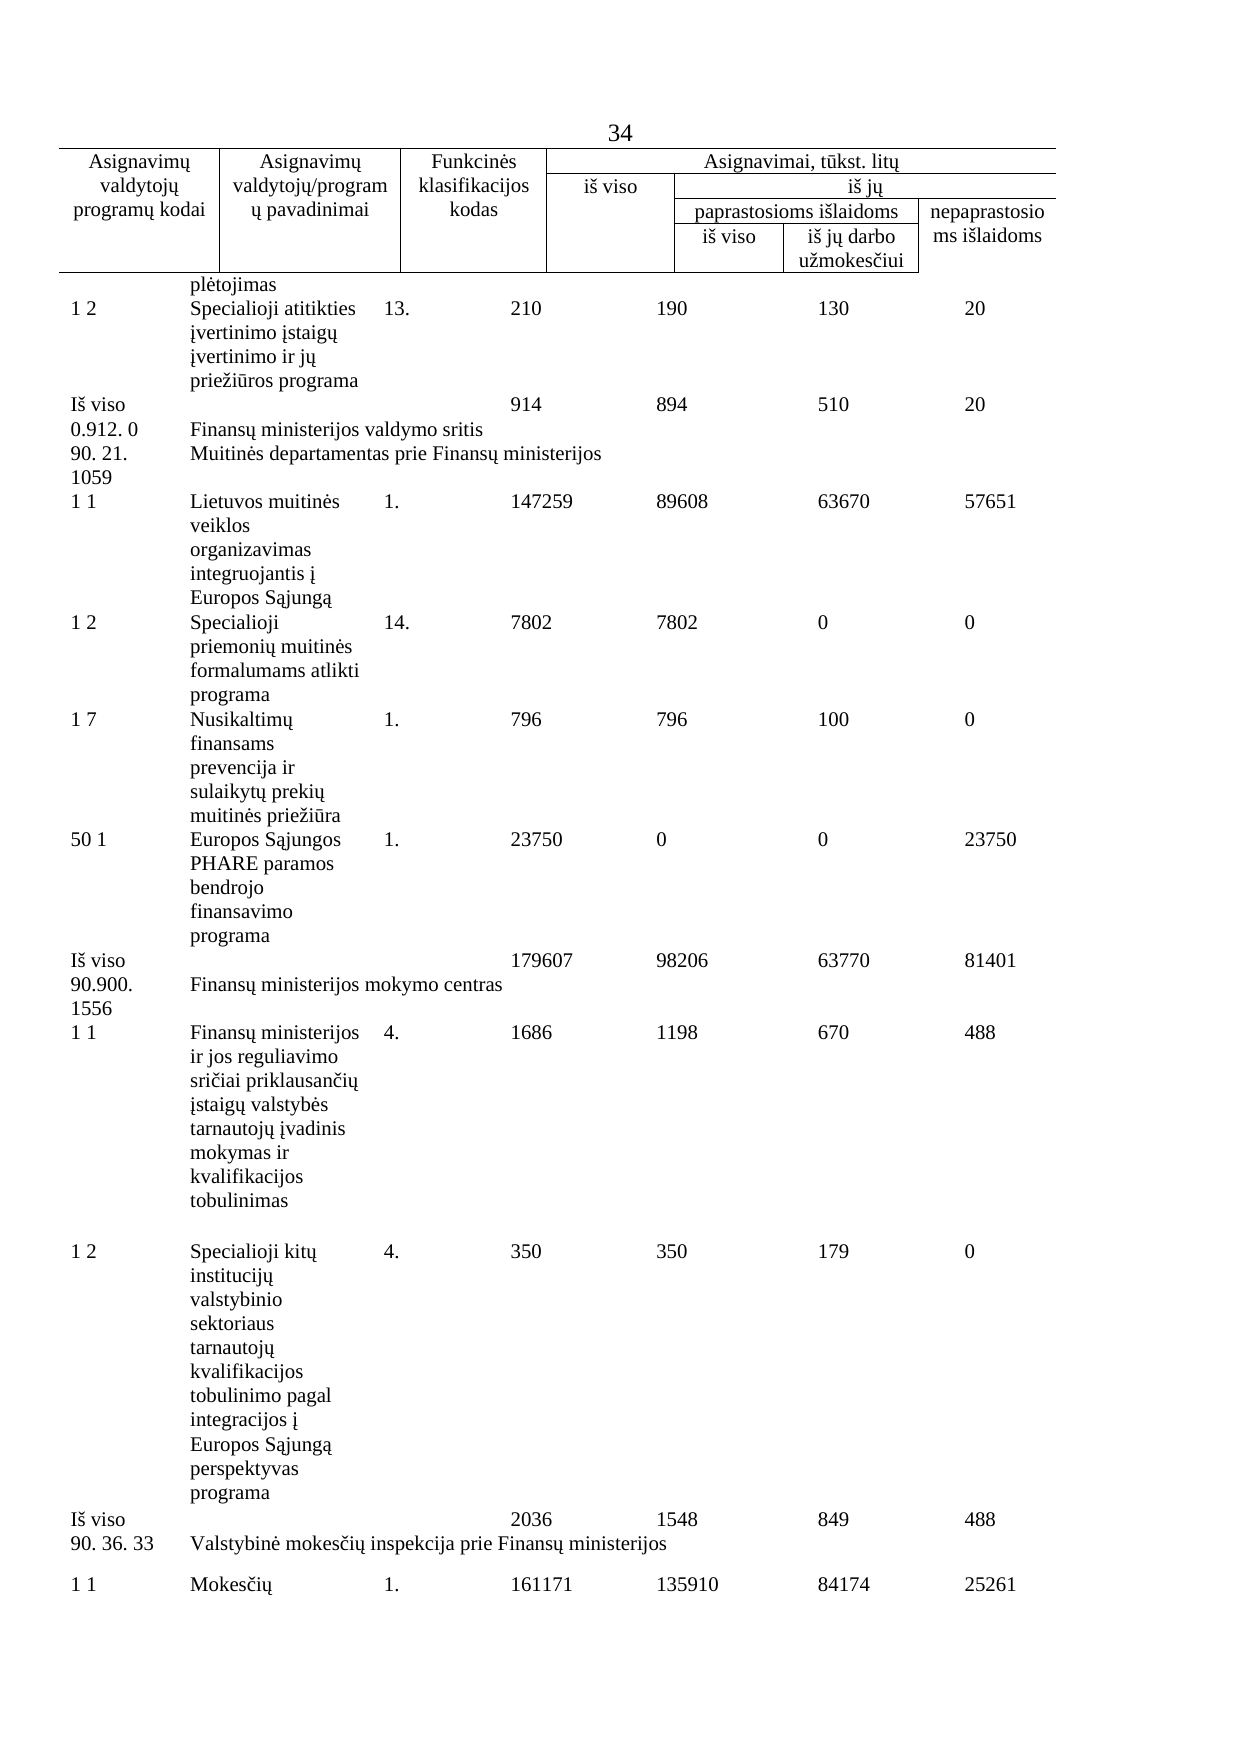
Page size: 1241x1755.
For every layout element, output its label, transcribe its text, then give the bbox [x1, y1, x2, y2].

table_cell [1056, 1020, 1063, 1239]
table_cell 1 2 [59, 1239, 179, 1507]
table_cell [1056, 393, 1063, 416]
table_cell 0 [645, 827, 806, 947]
table_cell 90. 36. 33 [59, 1531, 179, 1572]
table_header Asignavimų valdytojų/programų pavadinimai [220, 149, 400, 272]
table_cell 0 [953, 1239, 1056, 1507]
table_cell 1 7 [59, 707, 179, 827]
table_cell nepaprastosioms išlaidoms [919, 199, 1056, 272]
table_cell 100 [806, 707, 953, 827]
table_cell 7802 [499, 610, 645, 707]
table_cell 488 [953, 1507, 1056, 1531]
table_cell 161171 [499, 1573, 645, 1606]
table_cell 350 [645, 1239, 806, 1507]
table_cell 796 [499, 707, 645, 827]
table_cell 488 [953, 1020, 1056, 1239]
table_cell 1 2 [59, 610, 179, 707]
table_cell 914 [499, 393, 645, 416]
table_cell 90.900. 1556 [59, 972, 179, 1020]
table_cell iš viso [547, 174, 674, 272]
table_cell 23750 [953, 827, 1056, 947]
table_cell [645, 273, 806, 296]
table_cell [1056, 1531, 1063, 1572]
table_cell Iš viso [59, 393, 499, 416]
table_cell plėtojimas [179, 273, 372, 296]
table_cell [1056, 272, 1063, 296]
table_cell 63670 [806, 489, 953, 610]
table_header Asignavimų valdytojų programų kodai [59, 149, 219, 272]
table_cell [1056, 489, 1063, 610]
table_cell [1056, 223, 1063, 272]
table_cell 50 1 [59, 827, 179, 947]
table_cell [1056, 610, 1063, 707]
table_cell 1 1 [59, 1020, 179, 1239]
table_cell 20 [953, 393, 1056, 416]
table_cell Specialioji priemonių muitinės formalumams atlikti programa [179, 610, 372, 707]
table_cell 670 [806, 1020, 953, 1239]
table_cell 190 [645, 296, 806, 392]
table_cell [59, 273, 179, 296]
table_cell 1 1 [59, 489, 179, 610]
table_cell 2036 [499, 1507, 645, 1531]
table_cell Finansų ministerijos ir jos reguliavimo sričiai priklausančių įstaigų valstybės tarnautojų įvadinis mokymas ir kvalifikacijos tobulinimas [179, 1020, 372, 1239]
table_cell 4. [373, 1020, 499, 1239]
table_cell [1056, 198, 1063, 223]
table_cell 57651 [953, 489, 1056, 610]
table_cell 84174 [806, 1573, 953, 1606]
table_header Funkcinės klasifikacijos kodas [401, 149, 546, 272]
table_cell 1. [373, 707, 499, 827]
table_cell Mokesčių [179, 1573, 372, 1606]
table_cell Europos Sąjungos PHARE paramos bendrojo finansavimo programa [179, 827, 372, 947]
table_cell [1056, 707, 1063, 827]
table_cell 63770 [806, 948, 953, 972]
table_cell 13. [373, 296, 499, 392]
table_cell 1686 [499, 1020, 645, 1239]
table_cell 147259 [499, 489, 645, 610]
table_cell 0 [806, 827, 953, 947]
table_cell Finansų ministerijos valdymo sritis [179, 416, 1056, 441]
table_cell [1056, 1507, 1063, 1531]
table_cell 1. [373, 827, 499, 947]
table_cell Specialioji kitų institucijų valstybinio sektoriaus tarnautojų kvalifikacijos tobulinimo pagal integracijos į Europos Sąjungą perspektyvas programa [179, 1239, 372, 1507]
table_cell 1. [373, 489, 499, 610]
table_cell 81401 [953, 948, 1056, 972]
table_cell 179 [806, 1239, 953, 1507]
table_cell 1198 [645, 1020, 806, 1239]
table_cell [806, 272, 953, 296]
table_cell [1056, 441, 1063, 489]
table_cell 1 1 [59, 1573, 179, 1606]
table_cell 7802 [645, 610, 806, 707]
table_cell 210 [499, 296, 645, 392]
table_cell [1056, 173, 1063, 198]
table_cell 89608 [645, 489, 806, 610]
table_cell 894 [645, 393, 806, 416]
table_cell 98206 [645, 948, 806, 972]
table_cell [1056, 972, 1063, 1020]
table_cell 350 [499, 1239, 645, 1507]
table_cell [1056, 1239, 1063, 1507]
table_cell 14. [373, 610, 499, 707]
table_cell 23750 [499, 827, 645, 947]
table_cell iš jų [675, 174, 1056, 198]
table_cell 20 [953, 296, 1056, 392]
table_cell 0 [953, 610, 1056, 707]
table_header Asignavimai, tūkst. litų [547, 149, 1056, 173]
table_cell 1. [373, 1573, 499, 1606]
table_cell iš jų darbo užmokesčiui [784, 224, 918, 272]
table_cell 135910 [645, 1573, 806, 1606]
table_cell 90. 21. 1059 [59, 441, 179, 489]
table_cell 1548 [645, 1507, 806, 1531]
table_cell Muitinės departamentas prie Finansų ministerijos [179, 441, 1056, 489]
table_cell [373, 273, 499, 296]
table_cell Specialioji atitikties įvertinimo įstaigų įvertinimo ir jų priežiūros programa [179, 296, 372, 392]
table_cell Nusikaltimų finansams prevencija ir sulaikytų prekių muitinės priežiūra [179, 707, 372, 827]
table_header [1056, 148, 1063, 173]
table_cell [1056, 1573, 1063, 1606]
table_cell 1 2 [59, 296, 179, 392]
table_cell Lietuvos muitinės veiklos organizavimas integruojantis į Europos Sąjungą [179, 489, 372, 610]
table_cell 4. [373, 1239, 499, 1507]
table_cell [499, 273, 645, 296]
table_cell 179607 [499, 948, 645, 972]
table_cell paprastosioms išlaidoms [675, 199, 918, 223]
table_cell 849 [806, 1507, 953, 1531]
table_cell Valstybinė mokesčių inspekcija prie Finansų ministerijos [179, 1531, 1056, 1572]
table_cell 130 [806, 296, 953, 392]
table_cell 0 [953, 707, 1056, 827]
table_cell 25261 [953, 1573, 1056, 1606]
table_cell [1056, 296, 1063, 392]
table_cell Iš viso [59, 1507, 499, 1531]
table_cell [1056, 416, 1063, 441]
table_cell iš viso [675, 224, 783, 272]
table_cell 0 [806, 610, 953, 707]
table_cell [1056, 827, 1063, 947]
table_cell 796 [645, 707, 806, 827]
table_cell 0.912. 0 [59, 416, 179, 441]
table_cell [1056, 948, 1063, 972]
table_cell 510 [806, 393, 953, 416]
table_cell [953, 272, 1056, 296]
table_cell Finansų ministerijos mokymo centras [179, 972, 1056, 1020]
table_cell Iš viso [59, 948, 499, 972]
